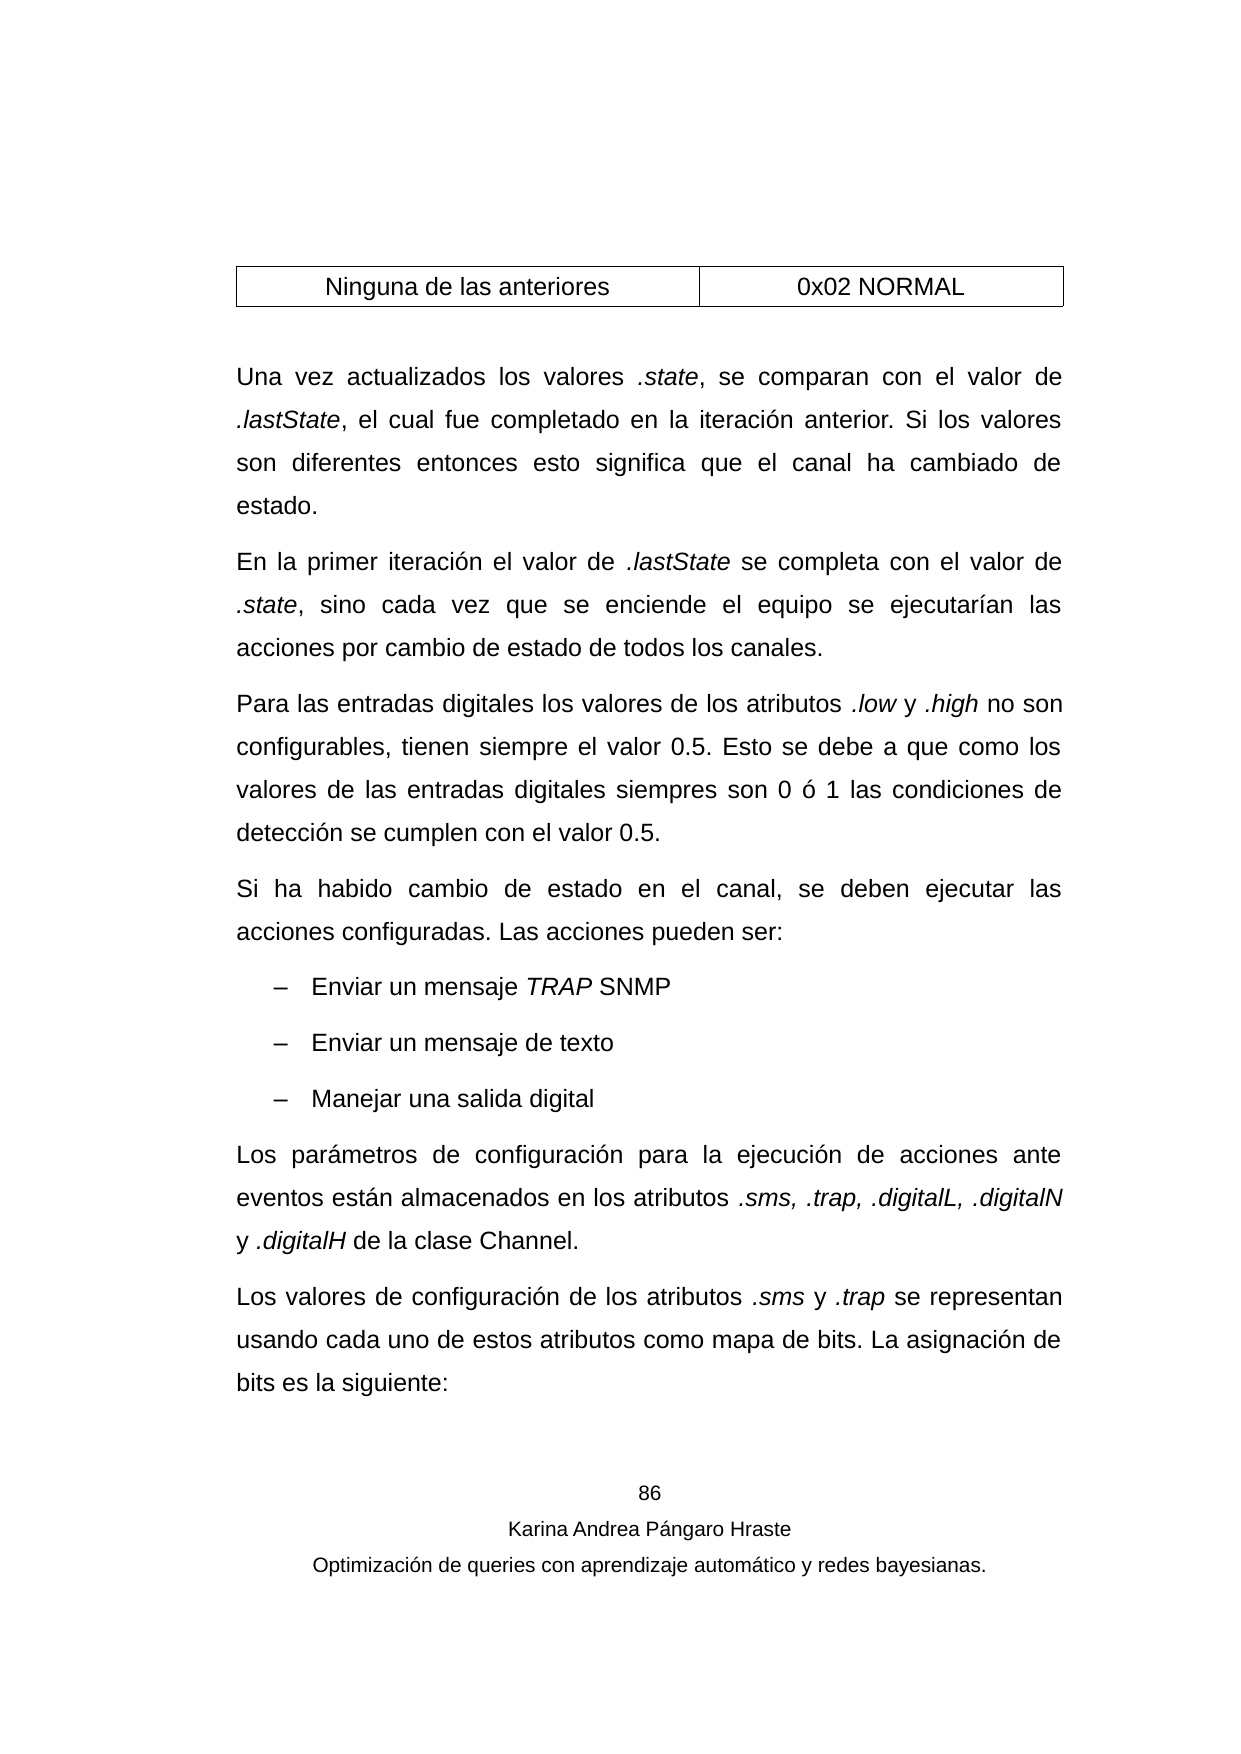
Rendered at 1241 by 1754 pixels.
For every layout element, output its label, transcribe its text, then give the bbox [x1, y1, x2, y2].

text Los parámetros de configuración para la ejecución de acciones ante eventos están almacenados en los atributos .sms, .trap, .digitalL, .digitalN y .digitalH de la clase Channel. [236, 1139, 1063, 1254]
table_cell 0x02 NORMAL [700, 267, 1063, 306]
text Los valores de configuración de los atributos .sms y .trap se representan usando cada uno de estos atributos como mapa de bits. La asignación de bits es la siguiente: [236, 1281, 1063, 1396]
text En la primer iteración el valor de .lastState se completa con el valor de .state, sino cada vez que se enciende el equipo se ejecutarían las acciones por cambio de estado de todos los canales. [236, 547, 1063, 662]
text Para las entradas digitales los valores de los atributos .low y .high no son configurables, tienen siempre el valor 0.5. Esto se debe a que como los valores de las entradas digitales siempres son 0 ó 1 las condiciones de detección se cumplen con el valor 0.5. [236, 689, 1063, 847]
list Enviar un mensaje de texto [274, 1028, 1063, 1057]
text Una vez actualizados los valores .state, se comparan con el valor de .lastState, el cual fue completado en la iteración anterior. Si los valores son diferentes entonces esto significa que el canal ha cambiado de estado. [236, 362, 1063, 520]
text Si ha habido cambio de estado en el canal, se deben ejecutar las acciones configuradas. Las acciones pueden ser: [236, 874, 1063, 946]
list Manejar una salida digital [274, 1084, 1063, 1113]
list Enviar un mensaje TRAP SNMP [274, 972, 1063, 1001]
table_cell Ninguna de las anteriores [237, 267, 699, 306]
